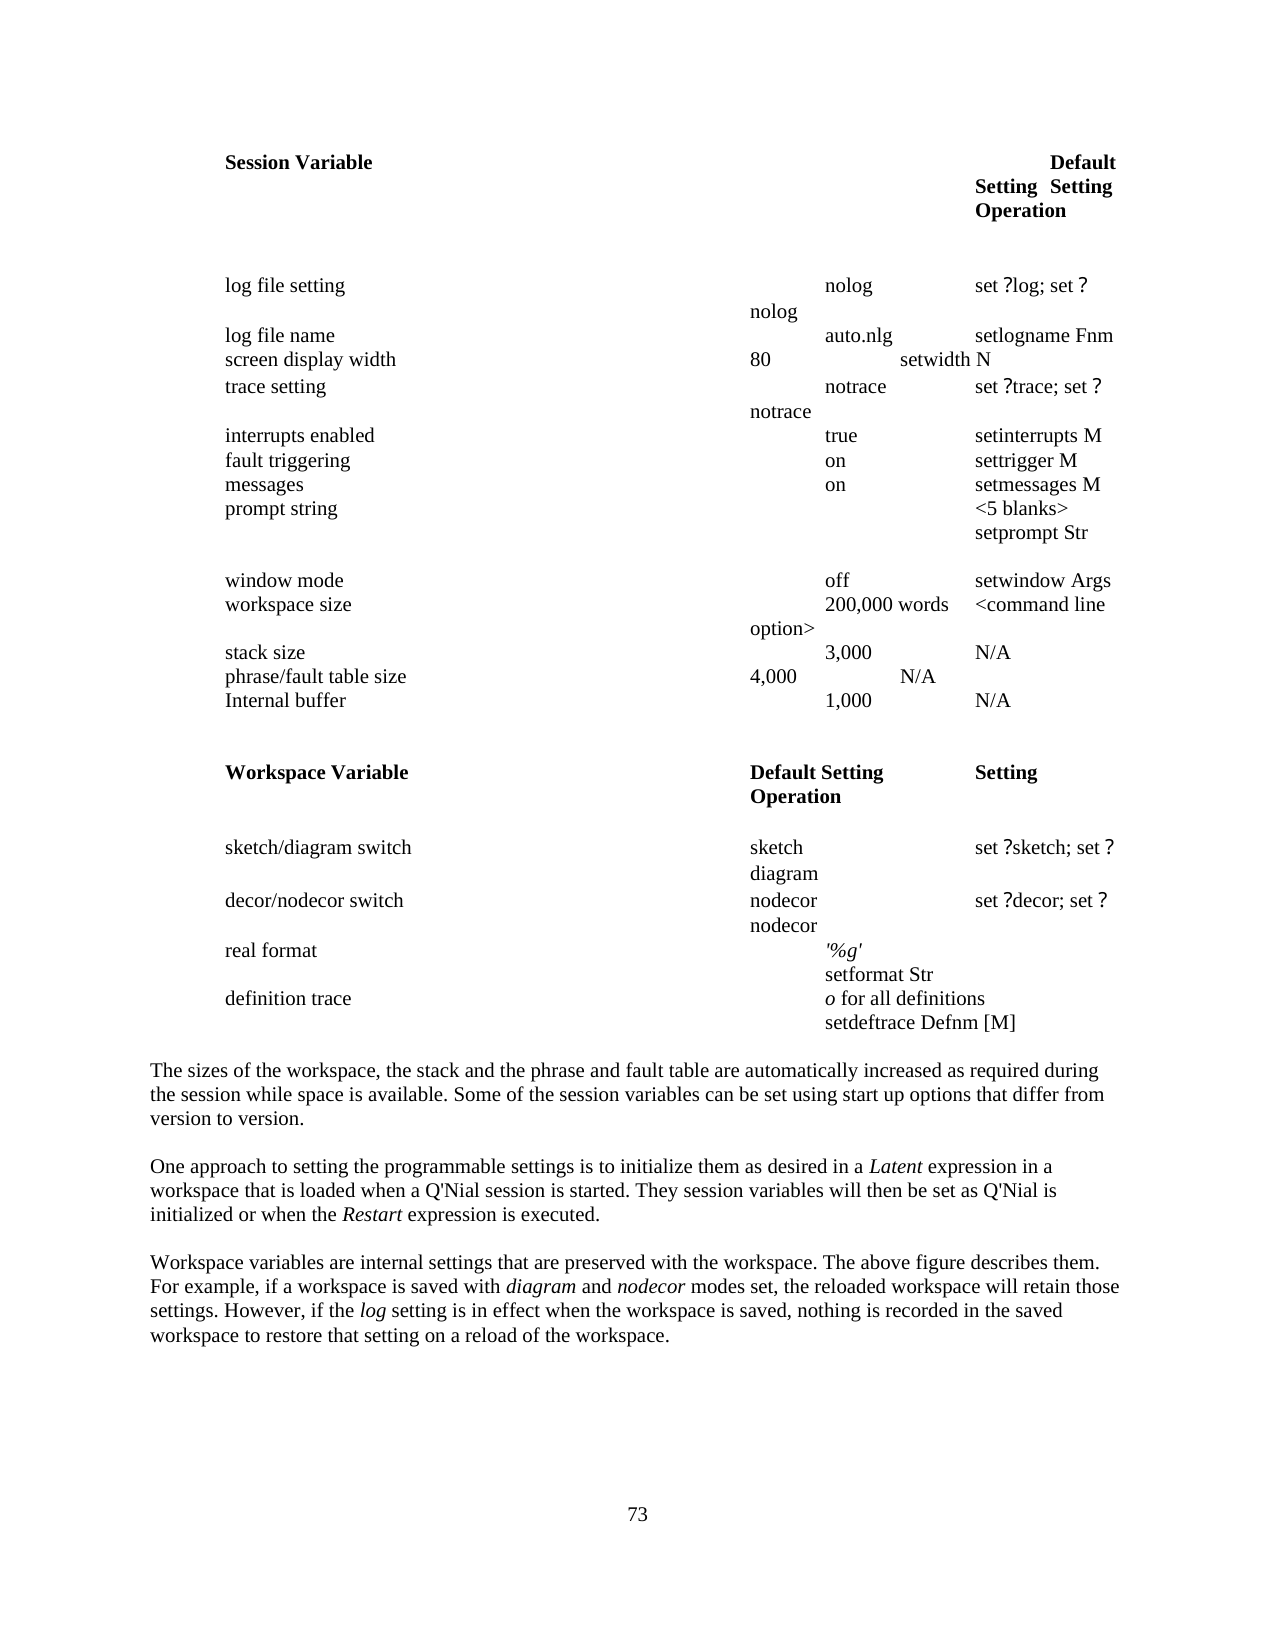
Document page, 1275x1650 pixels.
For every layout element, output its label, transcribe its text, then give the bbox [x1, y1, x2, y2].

text phrase/fault table size 4,000 N/A [225, 664, 1125, 688]
text interrupts enabled true setinterrupts M [225, 423, 1125, 447]
text log file setting nolog set ?log; set ?nolog [225, 270, 1125, 323]
text definition trace o for all definitions setdeftrace Defnm [M] [225, 986, 1125, 1034]
text window mode off setwindow Args [225, 568, 1125, 592]
text prompt string <5 blanks> setprompt Str [225, 496, 1125, 568]
text The sizes of the workspace, the stack and the phrase and fault table are automatically increased as required during the session while space is available. Some of the session variables can be set using start up options that differ from version to version. [150, 1058, 1125, 1130]
text log file name auto.nlg setlogname Fnm [225, 323, 1125, 347]
text Workspace Variable Default Setting Setting Operation [225, 760, 1125, 808]
text Internal buffer 1,000 N/A [225, 688, 1125, 712]
text Session Variable Default Setting Setting Operation [225, 150, 1125, 246]
text trace setting notrace set ?trace; set ?notrace [225, 371, 1125, 423]
text stack size 3,000 N/A [225, 640, 1125, 664]
text messages on setmessages M [225, 472, 1125, 496]
text workspace size 200,000 words <command line option> [225, 592, 1125, 640]
text decor/nodecor switch nodecor set ?decor; set ?nodecor [225, 885, 1125, 937]
text One approach to setting the programmable settings is to initialize them as desired in a Latent expression in a workspace that is loaded when a Q'Nial session is started. They session variables will then be set as Q'Nial is initialized or when the Restart expression is executed. [150, 1154, 1125, 1226]
text real format '%g' setformat Str [225, 937, 1125, 986]
text Workspace variables are internal settings that are preserved with the workspace. The above figure describes them. For example, if a workspace is saved with diagram and nodecor modes set, the reloaded workspace will retain those settings. However, if the log setting is in effect when the workspace is saved, nothing is recorded in the saved workspace to restore that setting on a reload of the workspace. [150, 1250, 1125, 1347]
text sketch/diagram switch sketch set ?sketch; set ?diagram [225, 832, 1125, 885]
text screen display width 80 setwidth N [225, 347, 1125, 371]
text fault triggering on settrigger M [225, 447, 1125, 472]
